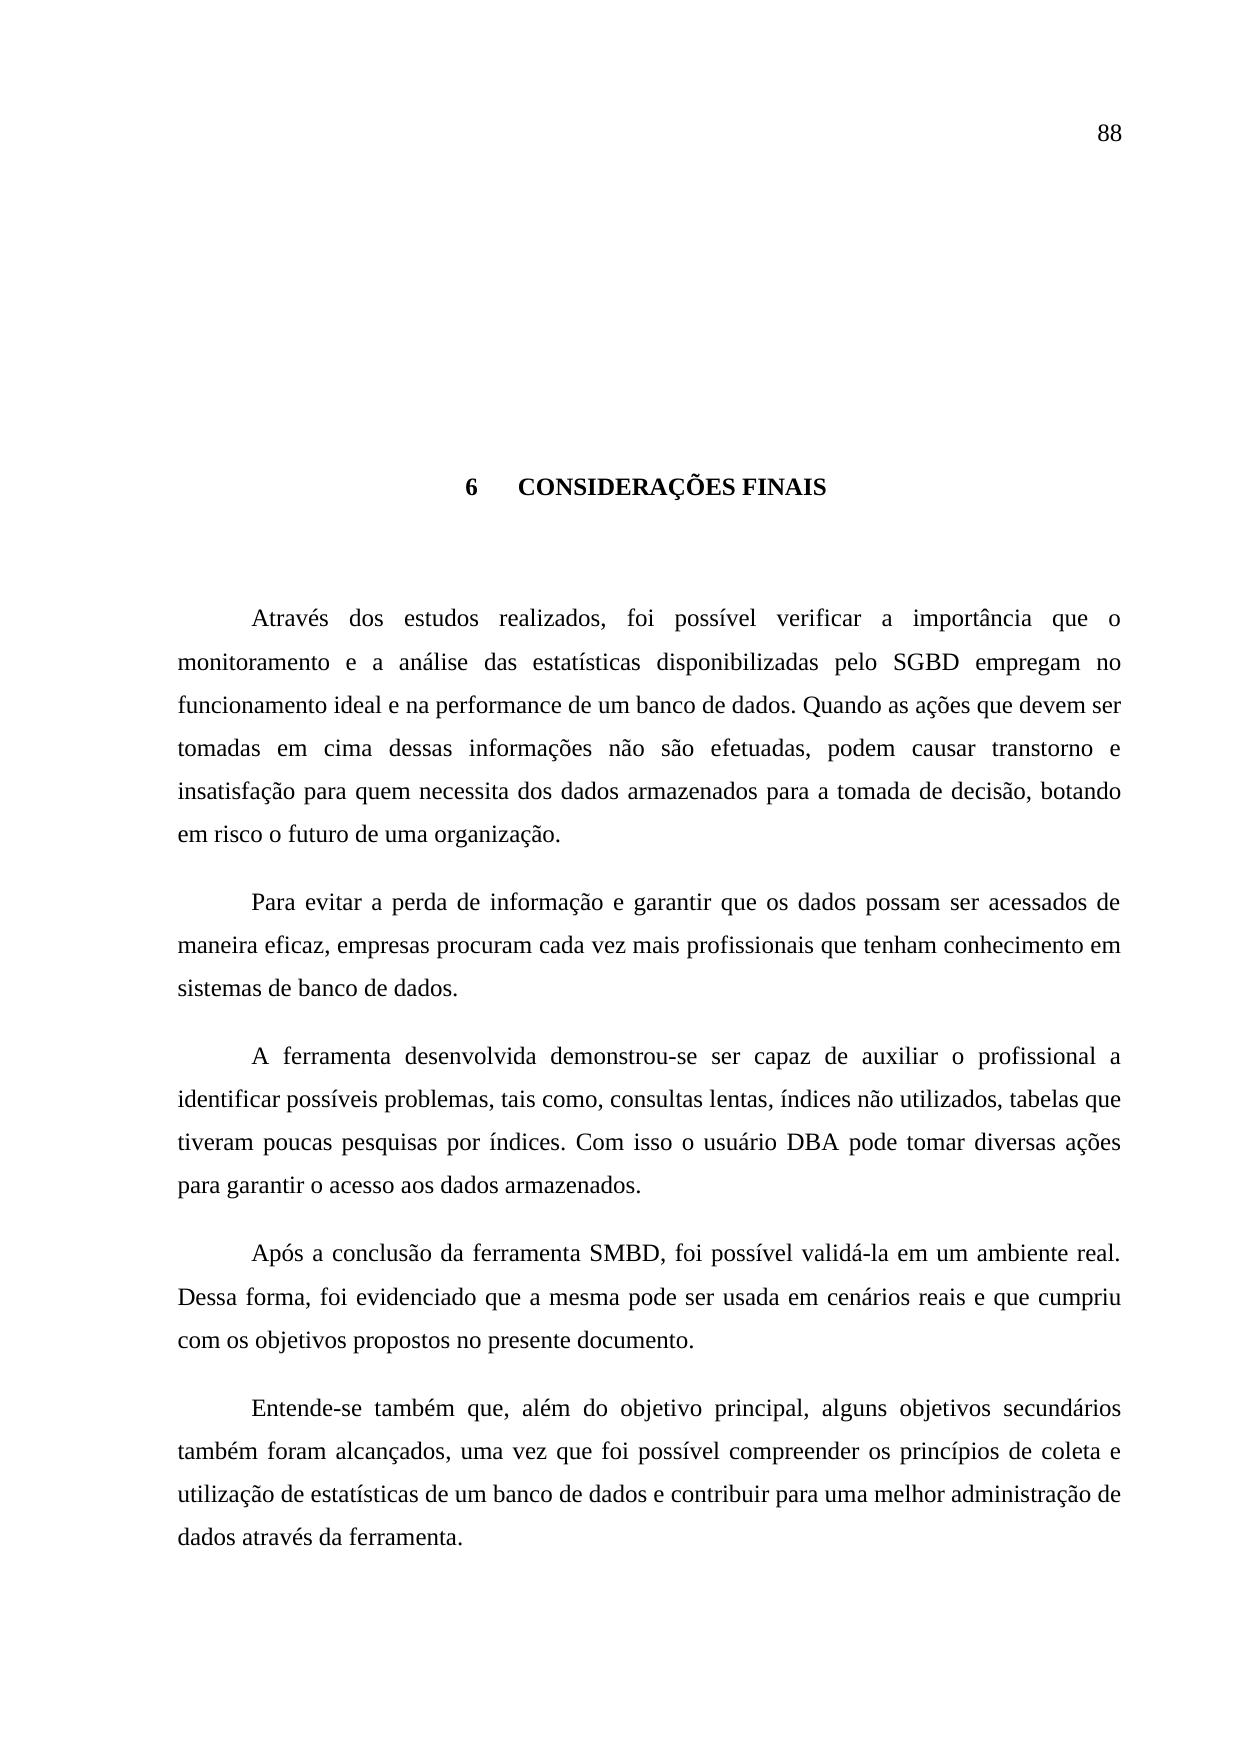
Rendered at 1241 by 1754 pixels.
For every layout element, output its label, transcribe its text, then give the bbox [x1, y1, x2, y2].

text Através dos estudos realizados, foi possível verificar a importância que o monitoramento e a análise das estatísticas disponibilizadas pelo SGBD empregam no funcionamento ideal e na performance de um banco de dados. Quando as ações que devem ser tomadas em cima dessas informações não são efetuadas, podem causar transtorno e insatisfação para quem necessita dos dados armazenados para a tomada de decisão, botando em risco o futuro de uma organização. [177, 603, 1122, 848]
list Considerações FINAIS [170, 472, 1122, 501]
text Após a conclusão da ferramenta SMBD, foi possível validá-la em um ambiente real. Dessa forma, foi evidenciado que a mesma pode ser usada em cenários reais e que cumpriu com os objetivos propostos no presente documento. [177, 1238, 1122, 1353]
text A ferramenta desenvolvida demonstrou-se ser capaz de auxiliar o profissional a identificar possíveis problemas, tais como, consultas lentas, índices não utilizados, tabelas que tiveram poucas pesquisas por índices. Com isso o usuário DBA pode tomar diversas ações para garantir o acesso aos dados armazenados. [177, 1041, 1122, 1199]
text Para evitar a perda de informação e garantir que os dados possam ser acessados de maneira eficaz, empresas procuram cada vez mais profissionais que tenham conhecimento em sistemas de banco de dados. [177, 887, 1122, 1002]
text Entende-se também que, além do objetivo principal, alguns objetivos secundários também foram alcançados, uma vez que foi possível compreender os princípios de coleta e utilização de estatísticas de um banco de dados e contribuir para uma melhor administração de dados através da ferramenta. [177, 1393, 1122, 1551]
